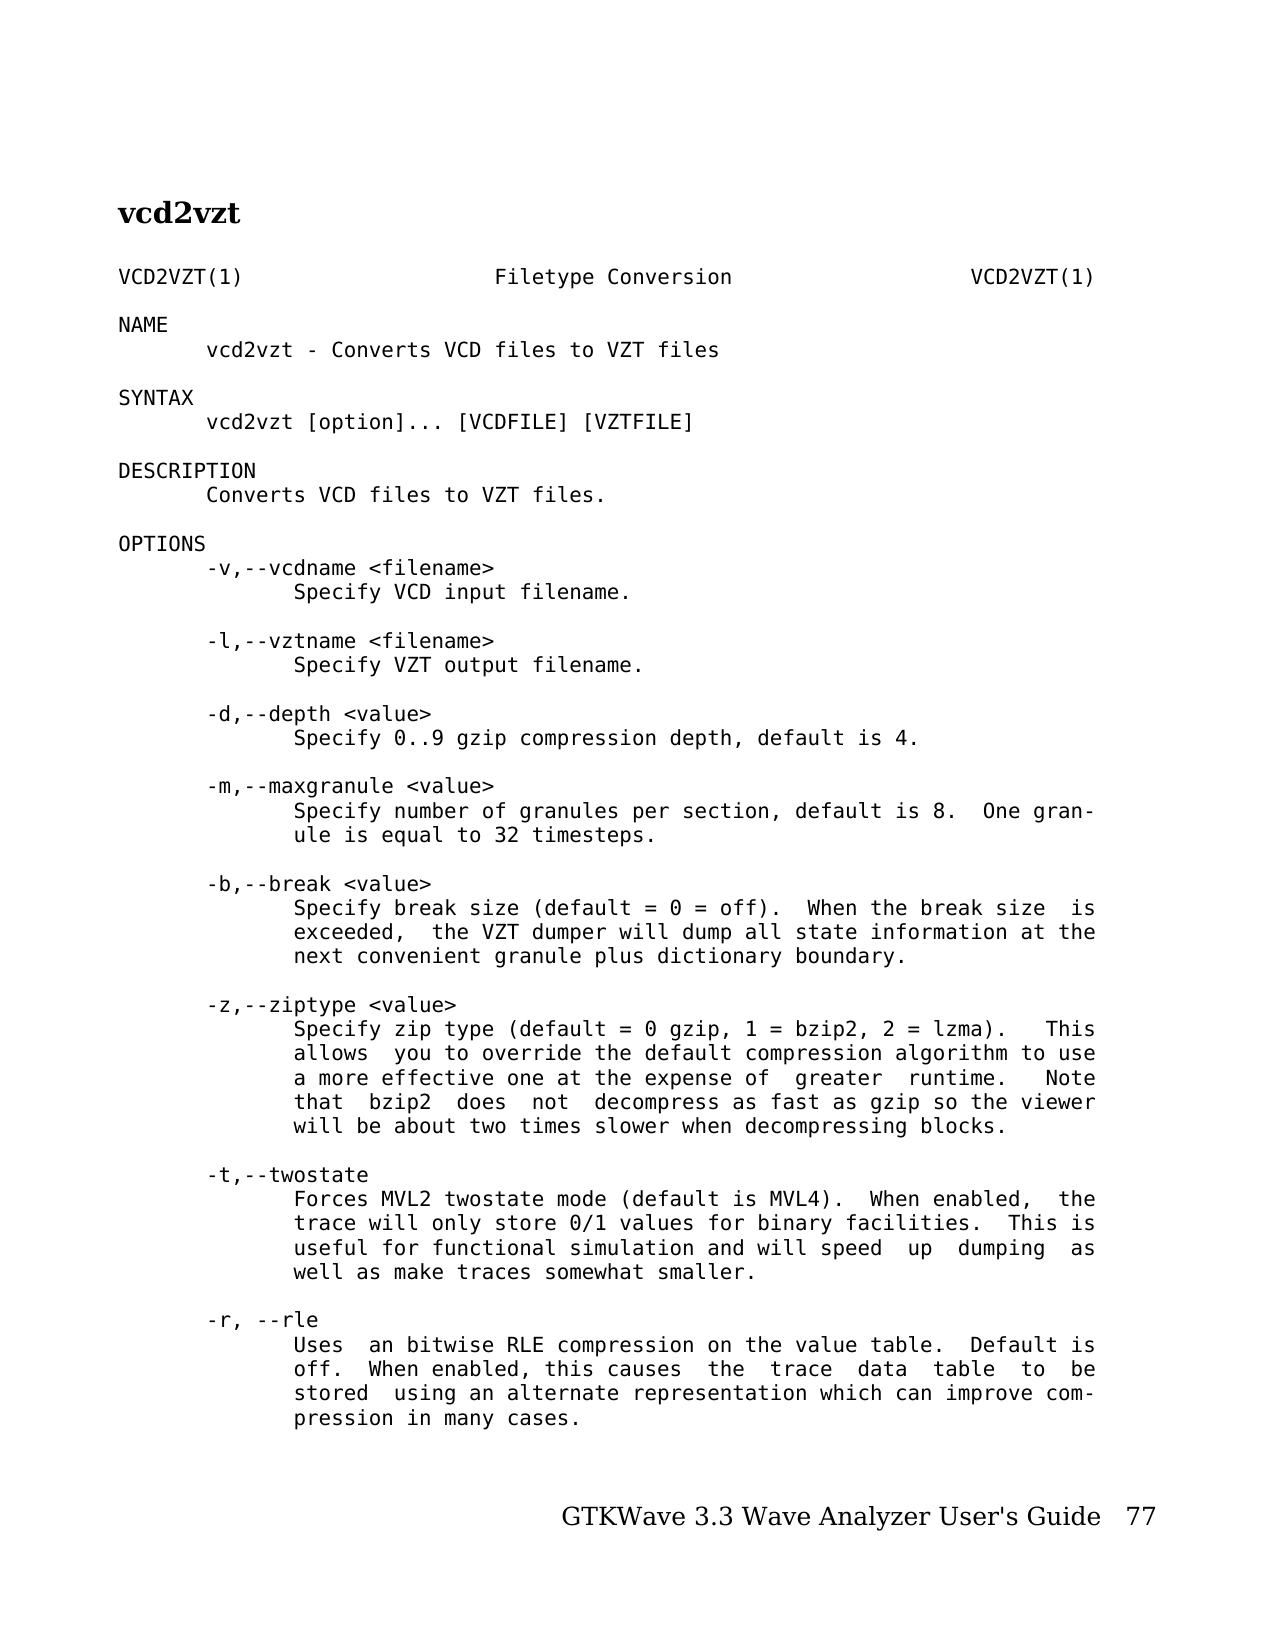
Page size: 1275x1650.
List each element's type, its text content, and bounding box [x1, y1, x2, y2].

text useful for functional simulation and will speed up dumping as [118, 1236, 1157, 1260]
text -t,--twostate [118, 1163, 1157, 1187]
text Converts VCD files to VZT files. [118, 483, 1157, 507]
text Forces MVL2 twostate mode (default is MVL4). When enabled, the [118, 1187, 1157, 1211]
text Specify break size (default = 0 = off). When the break size is [118, 896, 1157, 920]
text vcd2vzt - Converts VCD files to VZT files [118, 338, 1157, 362]
text DESCRIPTION [118, 459, 1157, 483]
text Specify VCD input filename. [118, 580, 1157, 604]
text Specify number of granules per section, default is 8. One gran- [118, 799, 1157, 823]
text OPTIONS [118, 532, 1157, 556]
subtitle vcd2vzt [118, 196, 1157, 231]
text -b,--break <value> [118, 872, 1157, 896]
text a more effective one at the expense of greater runtime. Note [118, 1066, 1157, 1090]
text Uses an bitwise RLE compression on the value table. Default is [118, 1333, 1157, 1357]
text ule is equal to 32 timesteps. [118, 823, 1157, 847]
text -m,--maxgranule <value> [118, 774, 1157, 799]
text off. When enabled, this causes the trace data table to be [118, 1357, 1157, 1381]
text NAME [118, 313, 1157, 338]
text pression in many cases. [118, 1406, 1157, 1430]
text will be about two times slower when decompressing blocks. [118, 1114, 1157, 1138]
text -v,--vcdname <filename> [118, 556, 1157, 580]
text -z,--ziptype <value> [118, 993, 1157, 1017]
text trace will only store 0/1 values for binary facilities. This is [118, 1211, 1157, 1236]
text -r, --rle [118, 1308, 1157, 1333]
text SYNTAX [118, 386, 1157, 410]
text Specify VZT output filename. [118, 653, 1157, 677]
text VCD2VZT(1) Filetype Conversion VCD2VZT(1) [118, 265, 1157, 289]
text next convenient granule plus dictionary boundary. [118, 944, 1157, 969]
text well as make traces somewhat smaller. [118, 1260, 1157, 1284]
text -d,--depth <value> [118, 702, 1157, 726]
text allows you to override the default compression algorithm to use [118, 1041, 1157, 1066]
text exceeded, the VZT dumper will dump all state information at the [118, 920, 1157, 944]
text Specify 0..9 gzip compression depth, default is 4. [118, 726, 1157, 750]
text stored using an alternate representation which can improve com- [118, 1381, 1157, 1406]
text that bzip2 does not decompress as fast as gzip so the viewer [118, 1090, 1157, 1114]
text vcd2vzt [option]... [VCDFILE] [VZTFILE] [118, 410, 1157, 435]
text Specify zip type (default = 0 gzip, 1 = bzip2, 2 = lzma). This [118, 1017, 1157, 1041]
text -l,--vztname <filename> [118, 629, 1157, 653]
